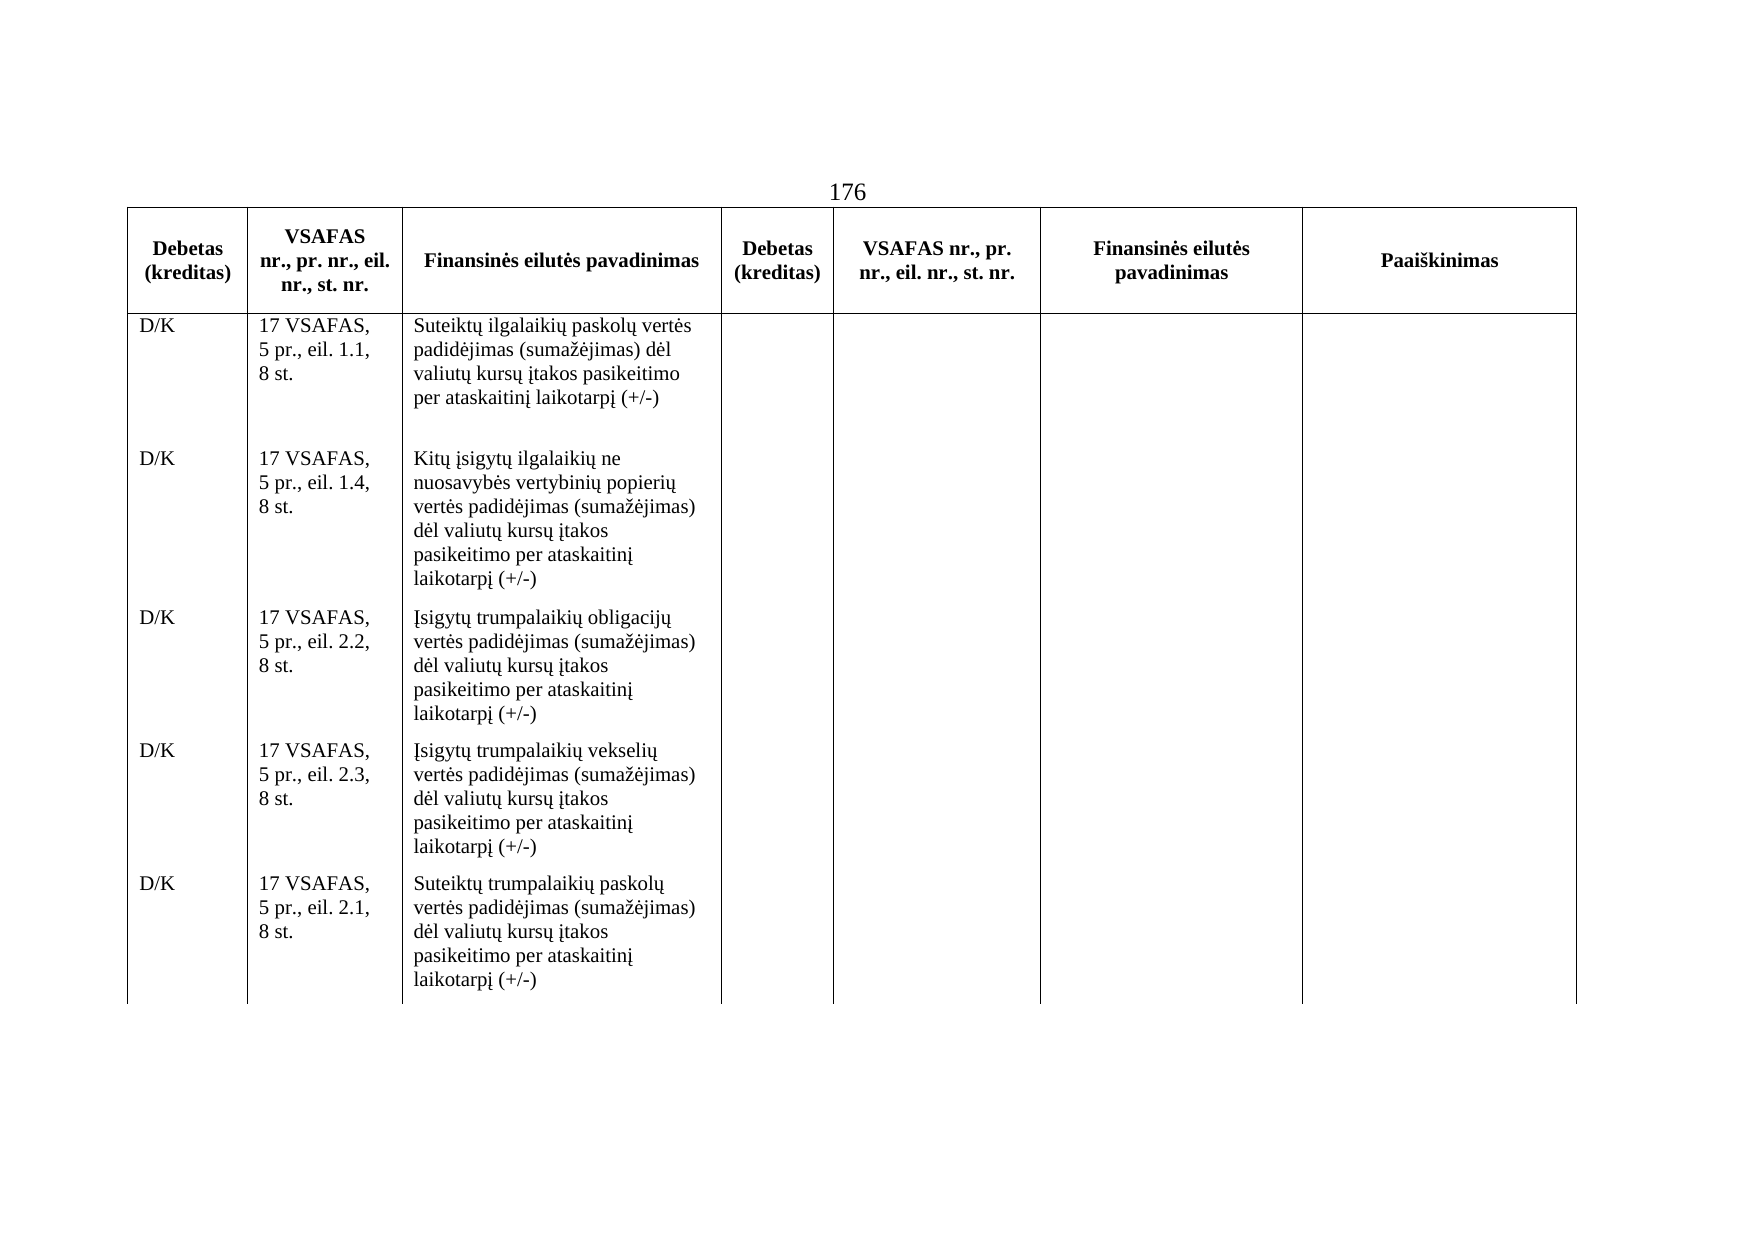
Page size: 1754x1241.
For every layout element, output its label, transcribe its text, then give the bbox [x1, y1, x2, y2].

table_cell [834, 871, 1040, 1003]
table_cell [722, 738, 833, 871]
table_cell 17 VSAFAS, 5 pr., eil. 2.2, 8 st. [248, 605, 402, 738]
table_cell Suteiktų ilgalaikių paskolų vertės padidėjimas (sumažėjimas) dėl valiutų kursų įtakos pasikeitimo per ataskaitinį laikotarpį (+/-) [403, 314, 721, 446]
table_cell Kitų įsigytų ilgalaikių ne nuosavybės vertybinių popierių vertės padidėjimas (sumažėjimas) dėl valiutų kursų įtakos pasikeitimo per ataskaitinį laikotarpį (+/-) [403, 446, 721, 605]
table_cell [1303, 605, 1576, 738]
table_cell D/K [128, 605, 247, 738]
table_cell [1303, 446, 1576, 605]
table_header VSAFAS nr., pr. nr., eil. nr., st. nr. [834, 208, 1040, 313]
table_cell [1041, 314, 1302, 446]
table_cell 17 VSAFAS, 5 pr., eil. 1.1, 8 st. [248, 314, 402, 446]
table_cell [1041, 871, 1302, 1003]
table_header Finansinės eilutės pavadinimas [403, 208, 721, 313]
table_header Debetas (kreditas) [128, 208, 247, 313]
table_cell [1041, 605, 1302, 738]
table_cell 17 VSAFAS, 5 pr., eil. 1.4, 8 st. [248, 446, 402, 605]
table_cell Įsigytų trumpalaikių vekselių vertės padidėjimas (sumažėjimas) dėl valiutų kursų įtakos pasikeitimo per ataskaitinį laikotarpį (+/-) [403, 738, 721, 871]
table_cell [1041, 446, 1302, 605]
table_cell [722, 314, 833, 446]
table_cell [834, 605, 1040, 738]
table_cell [834, 738, 1040, 871]
table_cell 17 VSAFAS, 5 pr., eil. 2.1, 8 st. [248, 871, 402, 1003]
table_header Paaiškinimas [1303, 208, 1576, 313]
table_cell [1303, 871, 1576, 1003]
table_header VSAFAS nr., pr. nr., eil. nr., st. nr. [248, 208, 402, 313]
table_cell D/K [128, 314, 247, 446]
table_cell Įsigytų trumpalaikių obligacijų vertės padidėjimas (sumažėjimas) dėl valiutų kursų įtakos pasikeitimo per ataskaitinį laikotarpį (+/-) [403, 605, 721, 738]
table_cell [1303, 738, 1576, 871]
table_header Finansinės eilutės pavadinimas [1041, 208, 1302, 313]
table_cell [722, 605, 833, 738]
table_cell Suteiktų trumpalaikių paskolų vertės padidėjimas (sumažėjimas) dėl valiutų kursų įtakos pasikeitimo per ataskaitinį laikotarpį (+/-) [403, 871, 721, 1003]
table_cell 17 VSAFAS, 5 pr., eil. 2.3, 8 st. [248, 738, 402, 871]
table_cell [722, 446, 833, 605]
table_cell D/K [128, 446, 247, 605]
table_cell D/K [128, 871, 247, 1003]
table_header Debetas (kreditas) [722, 208, 833, 313]
table_cell [722, 871, 833, 1003]
table_cell [834, 314, 1040, 446]
table_cell [1041, 738, 1302, 871]
table_cell [1303, 314, 1576, 446]
table_cell [834, 446, 1040, 605]
table_cell D/K [128, 738, 247, 871]
